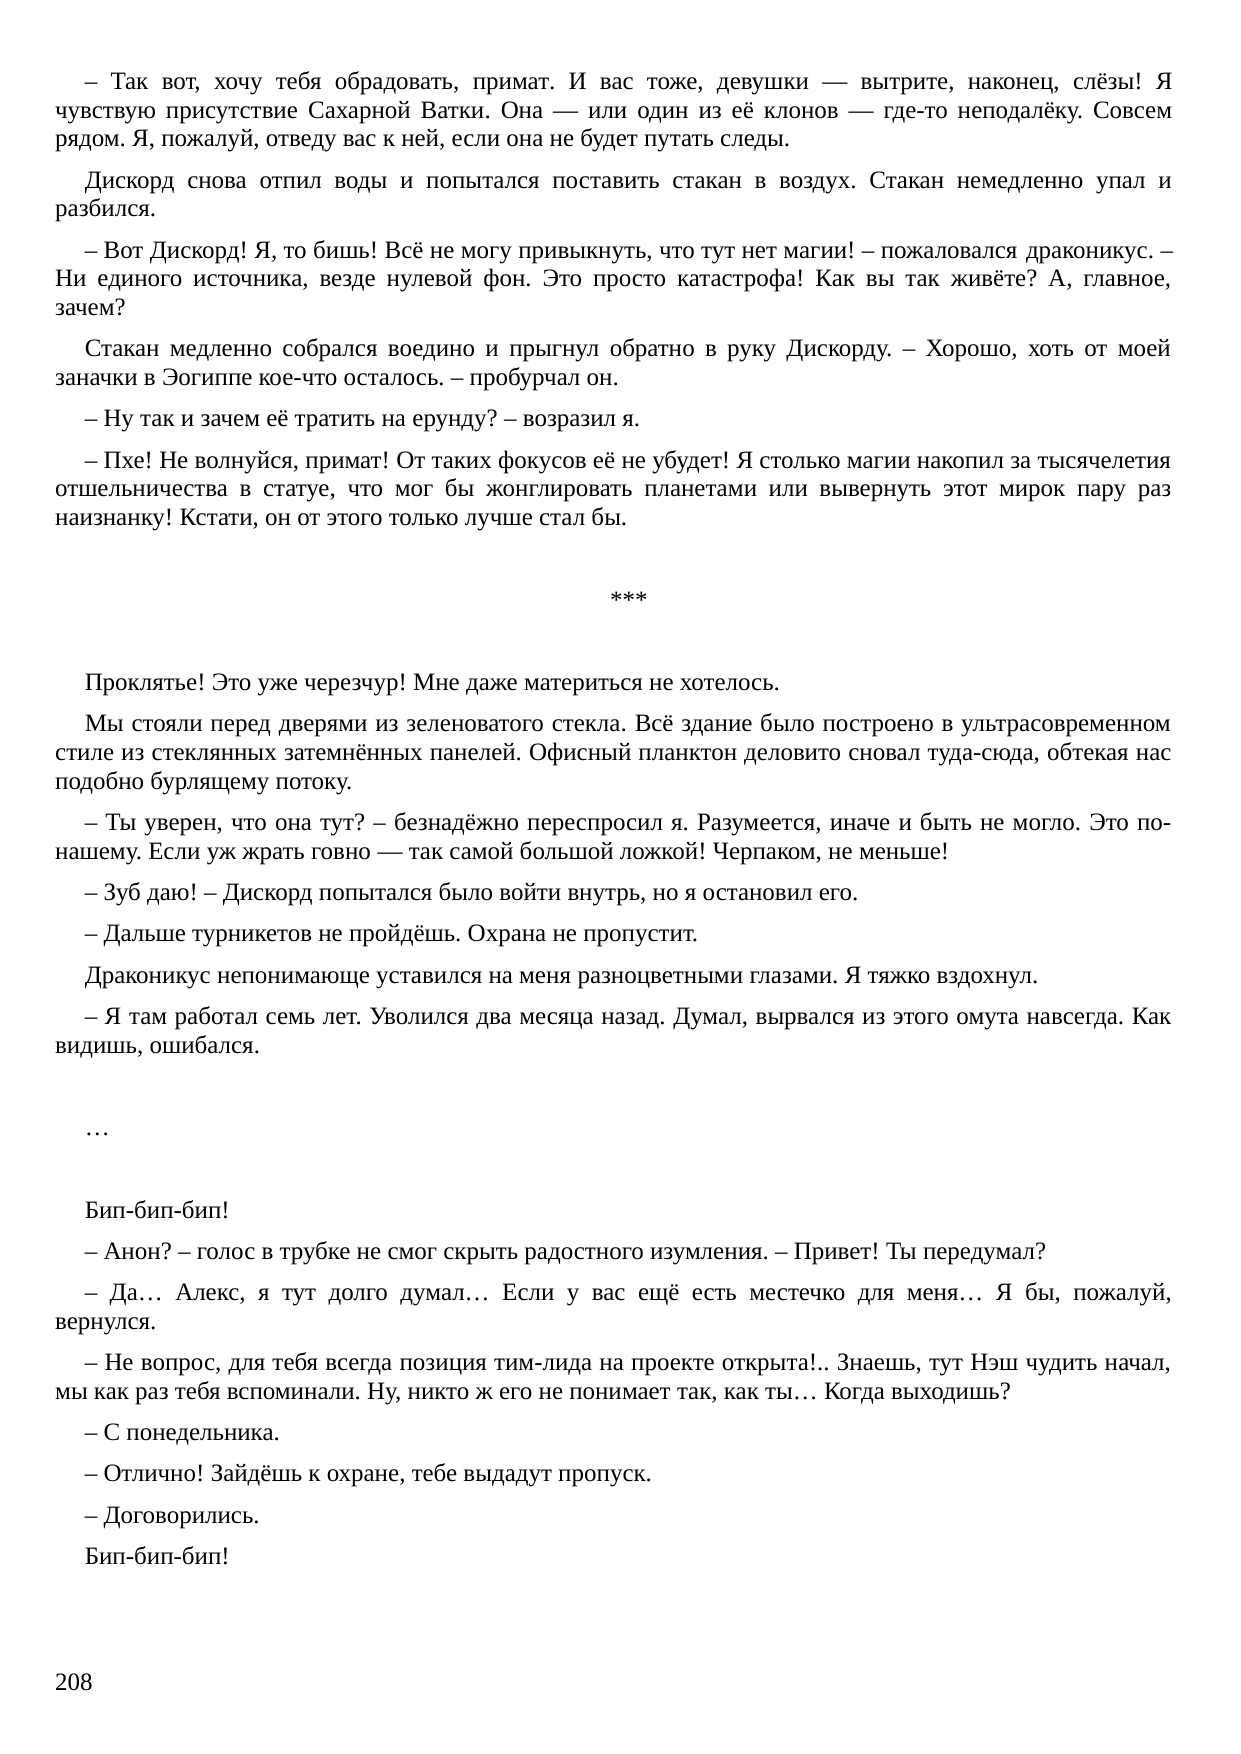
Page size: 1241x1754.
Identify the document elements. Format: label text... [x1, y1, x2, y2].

text Дискорд снова отпил воды и попытался поставить стакан в воздух. Стакан немедленно упал и разбился. [55, 165, 1173, 222]
text – Анон? – голос в трубке не смог скрыть радостного изумления. – Привет! Ты передумал? [55, 1236, 1173, 1265]
text – Дальше турникетов не пройдёшь. Охрана не пропустит. [55, 918, 1173, 947]
text Стакан медленно собрался воедино и прыгнул обратно в руку Дискорду. – Хорошо, хоть от моей заначки в Эогиппе кое-что осталось. – пробурчал он. [55, 333, 1173, 391]
text – Вот Дискорд! Я, то бишь! Всё не могу привыкнуть, что тут нет магии! – пожаловался драконикус. – Ни единого источника, везде нулевой фон. Это просто катастрофа! Как вы так живёте? А, главное, зачем? [55, 235, 1173, 321]
text – Ты уверен, что она тут? – безнадёжно переспросил я. Разумеется, иначе и быть не могло. Это по-нашему. Если уж жрать говно — так самой большой ложкой! Черпаком, не меньше! [55, 807, 1173, 865]
text – Не вопрос, для тебя всегда позиция тим-лида на проекте открыта!.. Знаешь, тут Нэш чудить начал, мы как раз тебя вспоминали. Ну, никто ж его не понимает так, как ты… Когда выходишь? [55, 1347, 1173, 1405]
text – Так вот, хочу тебя обрадовать, примат. И вас тоже, девушки — вытрите, наконец, слёзы! Я чувствую присутствие Сахарной Ватки. Она — или один из её клонов — где-то неподалёку. Совсем рядом. Я, пожалуй, отведу вас к ней, если она не будет путать следы. [55, 66, 1173, 152]
text Проклятье! Это уже черезчур! Мне даже материться не хотелось. [55, 667, 1173, 696]
text Мы стояли перед дверями из зеленоватого стекла. Всё здание было построено в ультрасовременном стиле из стеклянных затемнённых панелей. Офисный планктон деловито сновал туда-сюда, обтекая нас подобно бурлящему потоку. [55, 708, 1173, 795]
text – Отлично! Зайдёшь к охране, тебе выдадут пропуск. [55, 1458, 1173, 1487]
text – Я там работал семь лет. Уволился два месяца назад. Думал, вырвался из этого омута навсегда. Как видишь, ошибался. [55, 1001, 1173, 1058]
text – С понедельника. [55, 1417, 1173, 1446]
text – Пхе! Не волнуйся, примат! От таких фокусов её не убудет! Я столько магии накопил за тысячелетия отшельничества в статуе, что мог бы жонглировать планетами или вывернуть этот мирок пару раз наизнанку! Кстати, он от этого только лучше стал бы. [55, 445, 1173, 531]
text – Договорились. [55, 1500, 1173, 1528]
text Бип-бип-бип! [55, 1541, 1173, 1570]
text Бип-бип-бип! [55, 1195, 1173, 1223]
text … [55, 1112, 1173, 1141]
text – Зуб даю! – Дискорд попытался было войти внутрь, но я остановил его. [55, 877, 1173, 906]
text *** [55, 585, 1173, 613]
text Драконикус непонимающе уставился на меня разноцветными глазами. Я тяжко вздохнул. [55, 960, 1173, 988]
text – Ну так и зачем её тратить на ерунду? – возразил я. [55, 403, 1173, 432]
text – Да… Алекс, я тут долго думал… Если у вас ещё есть местечко для меня… Я бы, пожалуй, вернулся. [55, 1277, 1173, 1335]
